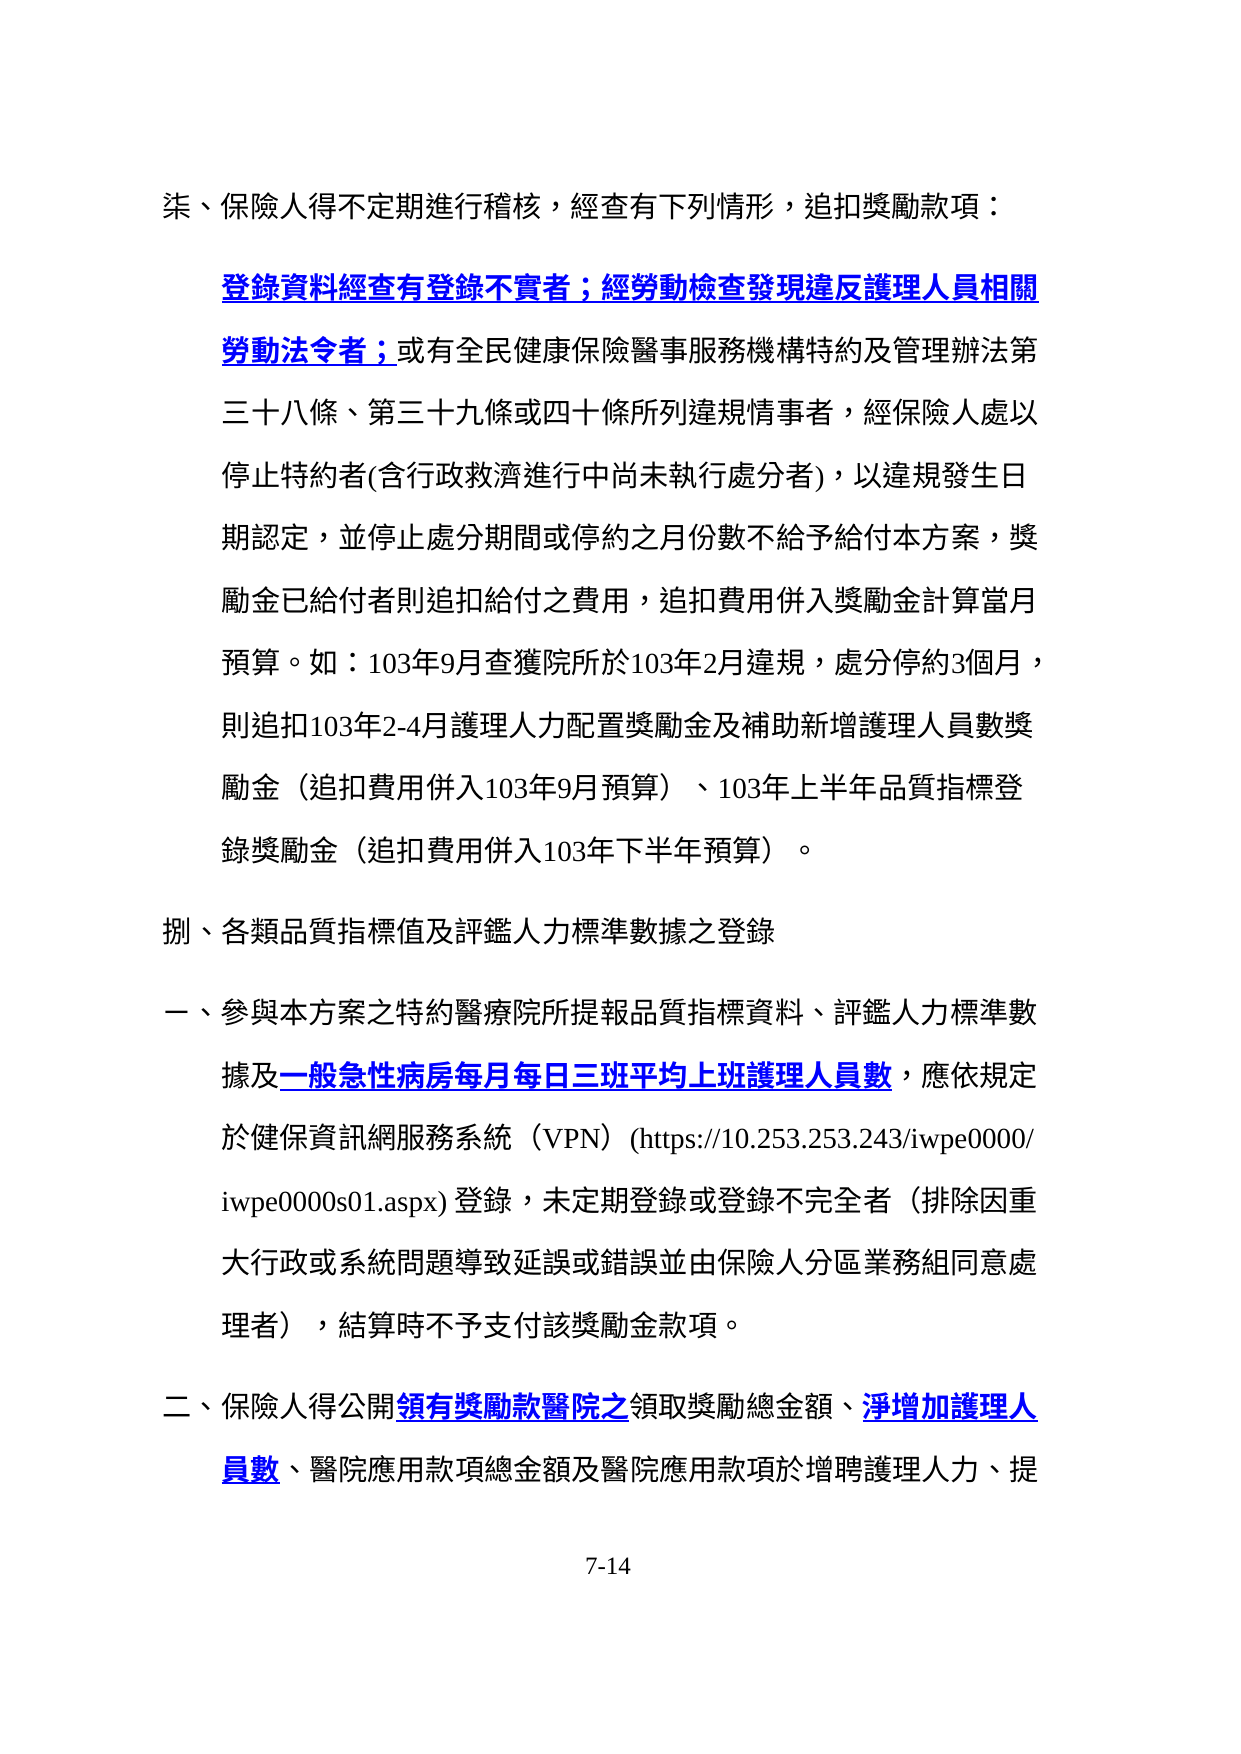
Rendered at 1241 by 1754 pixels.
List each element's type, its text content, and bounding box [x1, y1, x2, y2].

text 登錄資料經查有登錄不實者；經勞動檢查發現違反護理人員相關勞動法令者；或有全民健康保險醫事服務機構特約及管理辦法第三十八條、第三十九條或四十條所列違規情事者，經保險人處以停止特約者(含行政救濟進行中尚未執行處分者)，以違規發生日期認定，並停止處分期間或停約之月份數不給予給付本方案，獎勵金已給付者則追扣給付之費用，追扣費用併入獎勵金計算當月預算。如：103年9月查獲院所於103年2月違規，處分停約3個月，則追扣103年2-4月護理人力配置獎勵金及補助新增護理人員數獎勵金（追扣費用併入103年9月預算）、103年上半年品質指標登錄獎勵金（追扣費用併入103年下半年預算）。 [222, 244, 1053, 869]
text 二、保險人得公開領有獎勵款醫院之領取獎勵總金額、淨增加護理人員數、醫院應用款項總金額及醫院應用款項於增聘護理人力、提 [162, 1363, 1053, 1488]
text 柒、保險人得不定期進行稽核，經查有下列情形，追扣獎勵款項： [162, 163, 1053, 226]
text ㄧ、參與本方案之特約醫療院所提報品質指標資料、評鑑人力標準數據及一般急性病房每月每日三班平均上班護理人員數，應依規定於健保資訊網服務系統（VPN）(https://10.253.253.243/iwpe0000/iwpe0000s01.aspx) 登錄，未定期登錄或登錄不完全者（排除因重大行政或系統問題導致延誤或錯誤並由保險人分區業務組同意處理者），結算時不予支付該獎勵金款項。 [162, 969, 1053, 1344]
text 捌、各類品質指標值及評鑑人力標準數據之登錄 [163, 888, 1053, 951]
